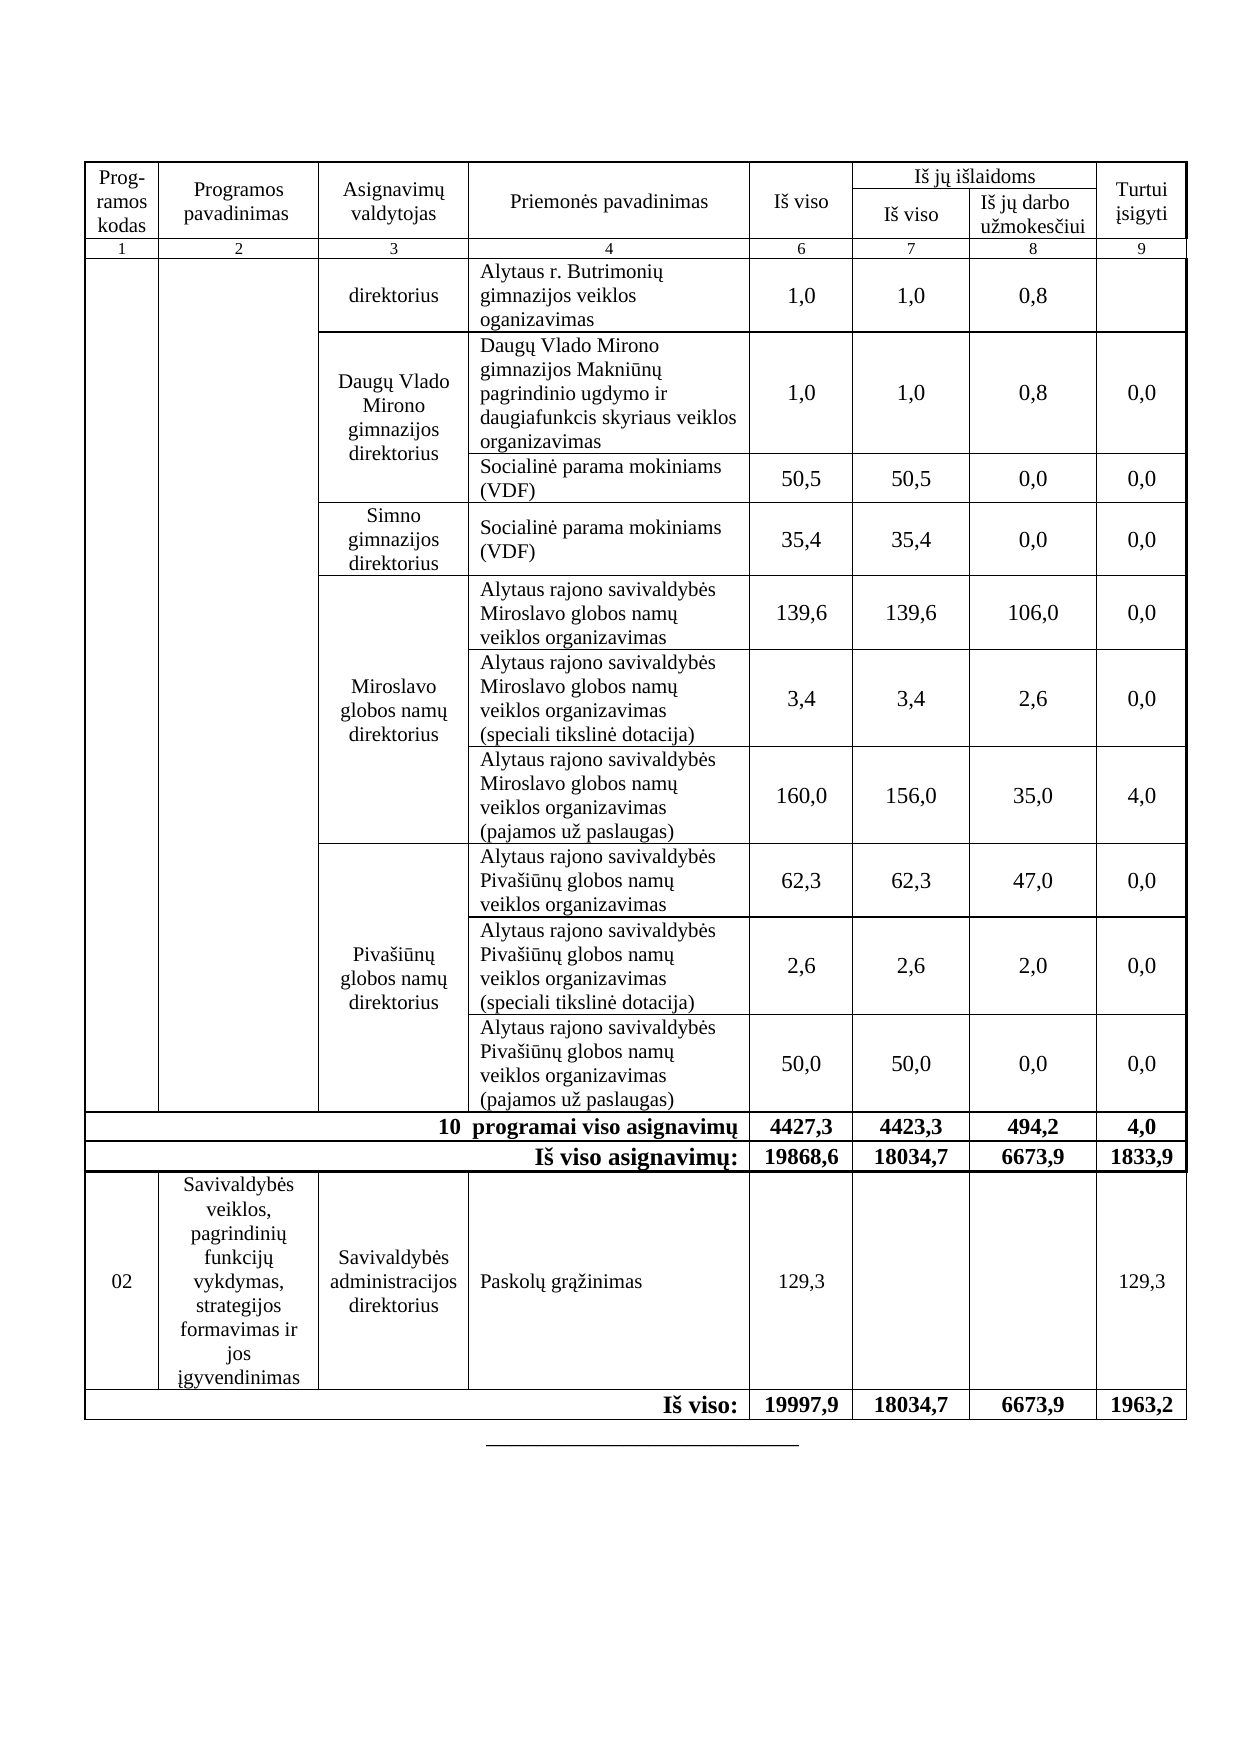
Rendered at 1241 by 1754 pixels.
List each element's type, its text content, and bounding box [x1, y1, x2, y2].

table_cell 1,0 [750, 333, 852, 453]
table_cell Iš viso: [86, 1390, 749, 1419]
table_header Prog-ramos kodas [86, 163, 158, 238]
table_cell 160,0 [750, 747, 852, 843]
table_cell 129,3 [750, 1173, 852, 1389]
table_cell 2,0 [970, 918, 1096, 1014]
table_cell Iš viso [853, 189, 969, 238]
table_cell [1097, 259, 1185, 331]
table_cell 0,8 [970, 333, 1096, 453]
table_cell 9 [1097, 239, 1186, 258]
table_header Turtui įsigyti [1097, 163, 1185, 238]
table_cell 1,0 [853, 259, 969, 331]
table_cell 0,8 [970, 259, 1096, 331]
table_cell 50,5 [853, 454, 969, 502]
table_cell 6673,9 [970, 1390, 1096, 1419]
table_cell 6 [750, 239, 852, 258]
table_cell 0,0 [970, 503, 1096, 575]
table_cell 2 [159, 239, 318, 258]
table_cell Iš jų darbo užmokesčiui [970, 189, 1096, 238]
table_cell 50,5 [750, 454, 852, 502]
table_cell 129,3 [1097, 1173, 1186, 1389]
table_header Asignavimų valdytojas [319, 163, 468, 238]
table_cell 1963,2 [1097, 1390, 1186, 1419]
table_cell 1,0 [853, 333, 969, 453]
table_cell 8 [970, 239, 1096, 258]
table_cell 4423,3 [853, 1113, 969, 1139]
table_cell Alytaus rajono savivaldybės Miroslavo globos namų veiklos organizavimas (speciali tikslinė dotacija) [469, 650, 749, 746]
table_cell 139,6 [750, 576, 852, 649]
table_cell Daugų Vlado Mirono gimnazijos Makniūnų pagrindinio ugdymo ir daugiafunkcis skyriaus veiklos organizavimas [469, 333, 749, 453]
table_cell [970, 1173, 1096, 1389]
table_cell 7 [853, 239, 969, 258]
table_cell 0,0 [1097, 454, 1185, 502]
table_cell 50,0 [853, 1015, 969, 1111]
table_cell 0,0 [1097, 844, 1185, 916]
table_cell 139,6 [853, 576, 969, 649]
table_cell 106,0 [970, 576, 1096, 649]
table_cell 1,0 [750, 259, 852, 331]
table_cell 4427,3 [750, 1113, 852, 1139]
table_header Programos pavadinimas [159, 163, 318, 238]
table_cell 35,4 [750, 503, 852, 575]
table_cell 0,0 [1097, 576, 1185, 649]
table_cell Pivašiūnų globos namų direktorius [319, 844, 468, 1111]
table_cell 4,0 [1097, 1113, 1185, 1139]
table_cell direktorius [319, 259, 468, 331]
table_cell 3,4 [853, 650, 969, 746]
table_cell 494,2 [970, 1113, 1096, 1139]
table_cell 18034,7 [853, 1390, 969, 1419]
table_cell [159, 259, 318, 1111]
table_cell 6673,9 [970, 1142, 1096, 1170]
table_cell 62,3 [853, 844, 969, 916]
table_cell [86, 259, 158, 1111]
table_cell 1 [86, 239, 158, 258]
table_cell 2,6 [970, 650, 1096, 746]
table_header Priemonės pavadinimas [469, 163, 749, 238]
table_cell 62,3 [750, 844, 852, 916]
table_cell 0,0 [970, 1015, 1096, 1111]
table_cell 10 programai viso asignavimų [86, 1113, 749, 1139]
table_cell 4,0 [1097, 747, 1185, 843]
table_cell Iš viso asignavimų: [86, 1142, 749, 1170]
table_cell 1833,9 [1097, 1142, 1185, 1170]
table_cell 4 [469, 239, 749, 258]
table_cell Alytaus rajono savivaldybės Pivašiūnų globos namų veiklos organizavimas [469, 844, 749, 916]
table_cell Alytaus r. Butrimonių gimnazijos veiklos oganizavimas [469, 259, 749, 331]
table_cell Paskolų grąžinimas [469, 1173, 749, 1389]
table_cell 3,4 [750, 650, 852, 746]
table_cell Alytaus rajono savivaldybės Pivašiūnų globos namų veiklos organizavimas (speciali tikslinė dotacija) [469, 918, 749, 1014]
table_cell Miroslavo globos namų direktorius [319, 576, 468, 843]
table_cell 2,6 [750, 918, 852, 1014]
table_cell 35,0 [970, 747, 1096, 843]
table_cell 0,0 [970, 454, 1096, 502]
table_cell 3 [319, 239, 468, 258]
table_header Iš viso [750, 163, 852, 238]
table_cell Savivaldybės veiklos, pagrindinių funkcijų vykdymas, strategijos formavimas ir jos įgyvendinimas [159, 1173, 318, 1389]
table_cell 0,0 [1097, 1015, 1185, 1111]
table_cell Alytaus rajono savivaldybės Miroslavo globos namų veiklos organizavimas (pajamos už paslaugas) [469, 747, 749, 843]
table_cell 02 [86, 1173, 158, 1389]
table_cell Alytaus rajono savivaldybės Pivašiūnų globos namų veiklos organizavimas (pajamos už paslaugas) [469, 1015, 749, 1111]
table_cell Socialinė parama mokiniams (VDF) [469, 503, 749, 575]
table_cell 35,4 [853, 503, 969, 575]
table_cell Savivaldybės administracijos direktorius [319, 1173, 468, 1389]
table_cell Simno gimnazijos direktorius [319, 503, 468, 575]
table_cell 156,0 [853, 747, 969, 843]
table_cell 19868,6 [750, 1142, 852, 1170]
table_cell 0,0 [1097, 503, 1185, 575]
table_cell [853, 1173, 969, 1389]
table_cell Daugų Vlado Mirono gimnazijos direktorius [319, 333, 468, 502]
table_cell 19997,9 [750, 1390, 852, 1419]
table_cell 18034,7 [853, 1142, 969, 1170]
table_cell 50,0 [750, 1015, 852, 1111]
text _________________________ [103, 1420, 1181, 1448]
table_cell 47,0 [970, 844, 1096, 916]
table_cell 0,0 [1097, 918, 1185, 1014]
table_cell 0,0 [1097, 650, 1185, 746]
table_cell Socialinė parama mokiniams (VDF) [469, 454, 749, 502]
table_cell 0,0 [1097, 333, 1185, 453]
table_header Iš jų išlaidoms [853, 163, 1096, 188]
table_cell 2,6 [853, 918, 969, 1014]
table_cell Alytaus rajono savivaldybės Miroslavo globos namų veiklos organizavimas [469, 576, 749, 649]
